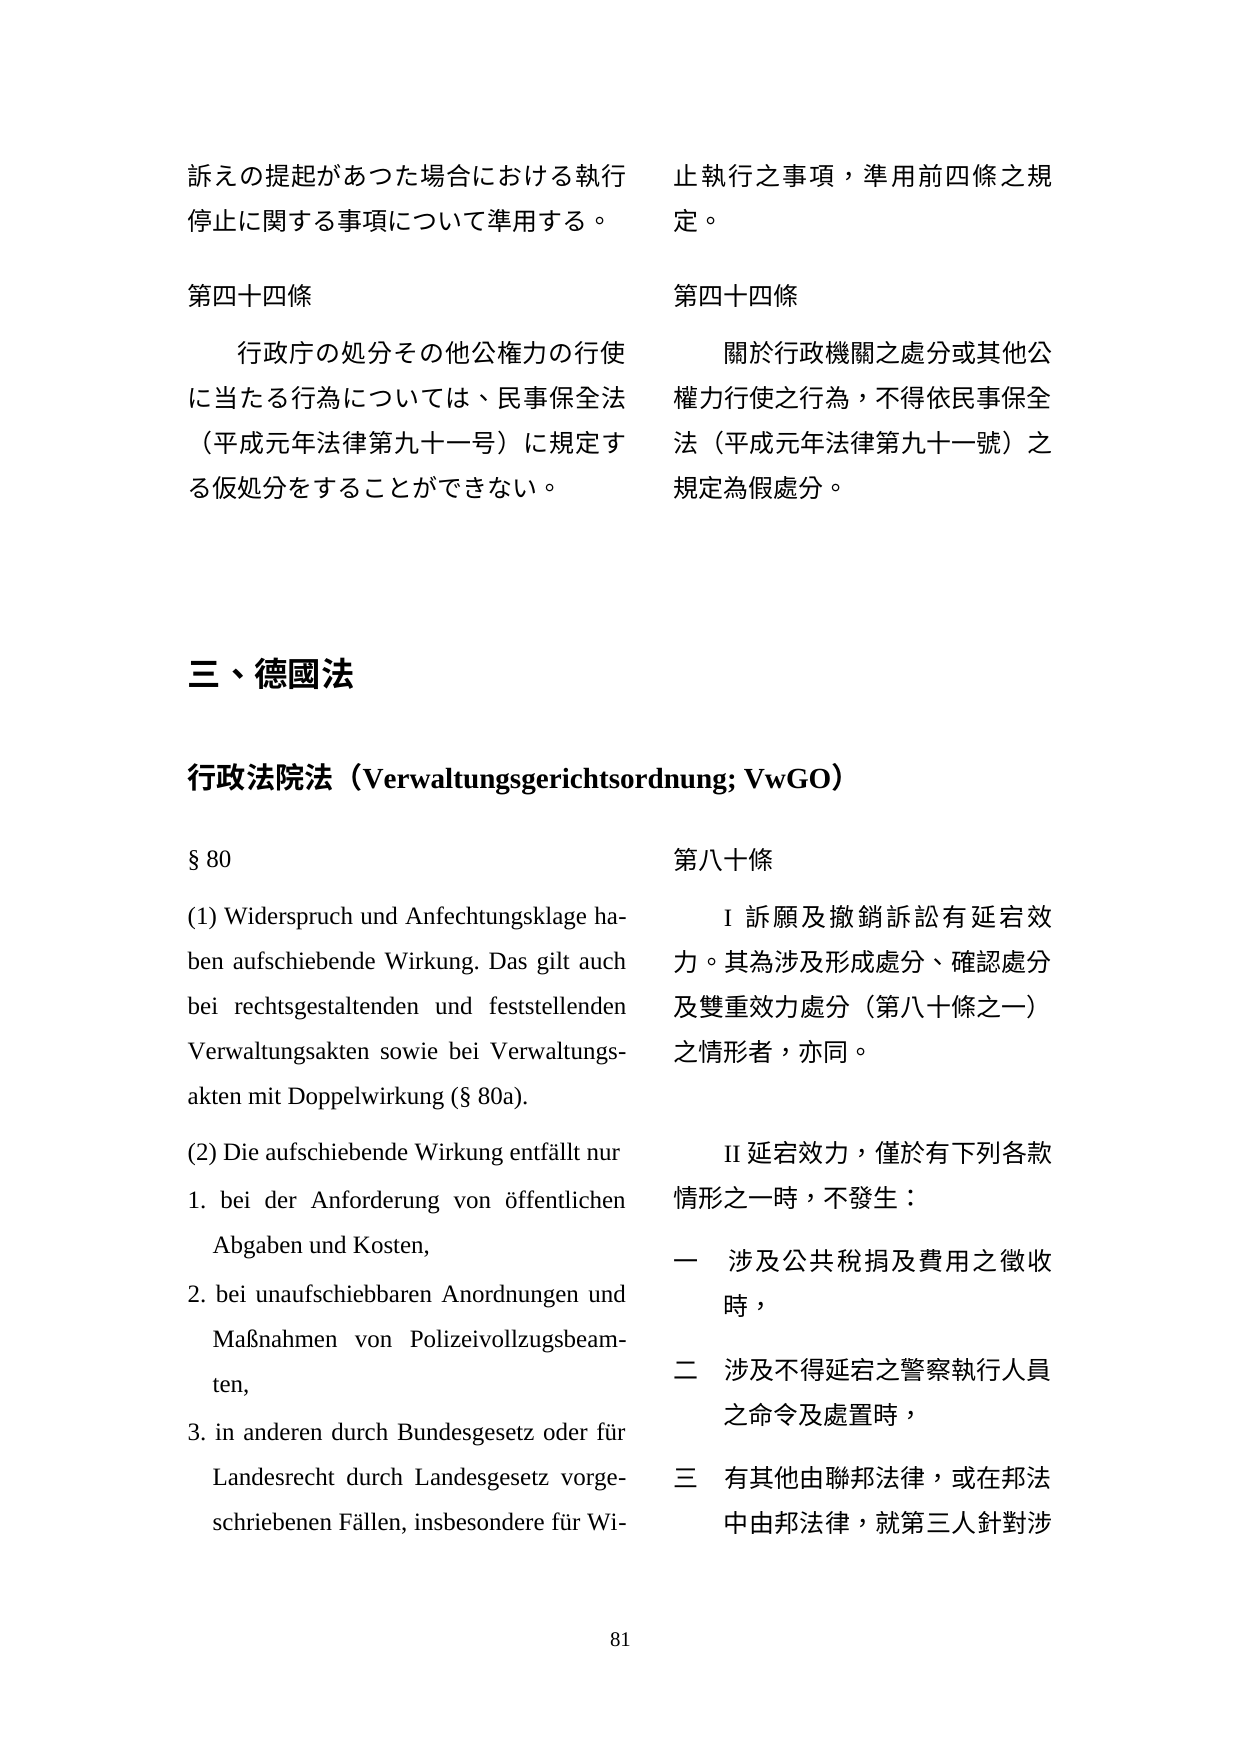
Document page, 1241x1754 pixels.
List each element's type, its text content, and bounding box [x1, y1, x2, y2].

table_cell (2) Die aufschiebende Wirkung entfällt nur 1. bei der Anforderung von öffentlichen Abgaben und Kosten, 2. bei unaufschiebbaren Anordnungen und Maßnahmen von Polizeivollzugsbeam­ten, 3. in anderen durch Bundesgesetz oder für Landesrecht durch Landesgesetz vorge­schriebenen Fällen, insbesondere für Wi­ [176, 1126, 637, 1534]
table_cell 止執行之事項，準用前四條之規定。 [638, 150, 1064, 232]
text 行政法院法（Verwaltungsgerichtsordnung; VwGO） [187, 732, 1053, 807]
table_cell 訴えの提起があつた場合における執行停止に関する事項について準用する。 [176, 150, 637, 232]
table_cell 行政庁の処分その他公権力の行使に当たる行為については、民事保全法 （平成元年法律第九十一号）に規定する仮処分をすることができない。 [176, 326, 637, 499]
table_header 第八十條 [638, 834, 1064, 890]
table_cell [638, 233, 1064, 270]
table_header § 80 [176, 834, 637, 890]
table_cell [176, 233, 637, 270]
table_cell 第四十四條 [638, 270, 1064, 326]
table_cell 第四十四條 [176, 270, 637, 326]
table_cell (1) Widerspruch und Anfechtungsklage ha­ben aufschiebende Wirkung. Das gilt auch bei rechtsgestaltenden und feststellen­den Verwaltungsakten sowie bei Verwaltungs­akten mit Doppelwirkung (§ 80a). [176, 890, 637, 1126]
table_cell 關於行政機關之處分或其他公權力行使之行為，不得依民事保全法（平成元年法律第九十一號）之規定為假處分。 [638, 326, 1064, 499]
table_cell II 延宕效力，僅於有下列各款情形之一時，不發生： 一 涉及公共稅捐及費用之徵收時， 二 涉及不得延宕之警察執行人員之命令及處置時， 三 有其他由聯邦法律，或在邦法中由邦法律，就第三人針對涉 [638, 1126, 1064, 1534]
table_cell I 訴願及撤銷訴訟有延宕效力。其為涉及形成處分、確認處分及雙重效力處分（第八十條之一）之情形者，亦同。 [638, 890, 1064, 1126]
text 三、德國法 [187, 628, 1053, 703]
